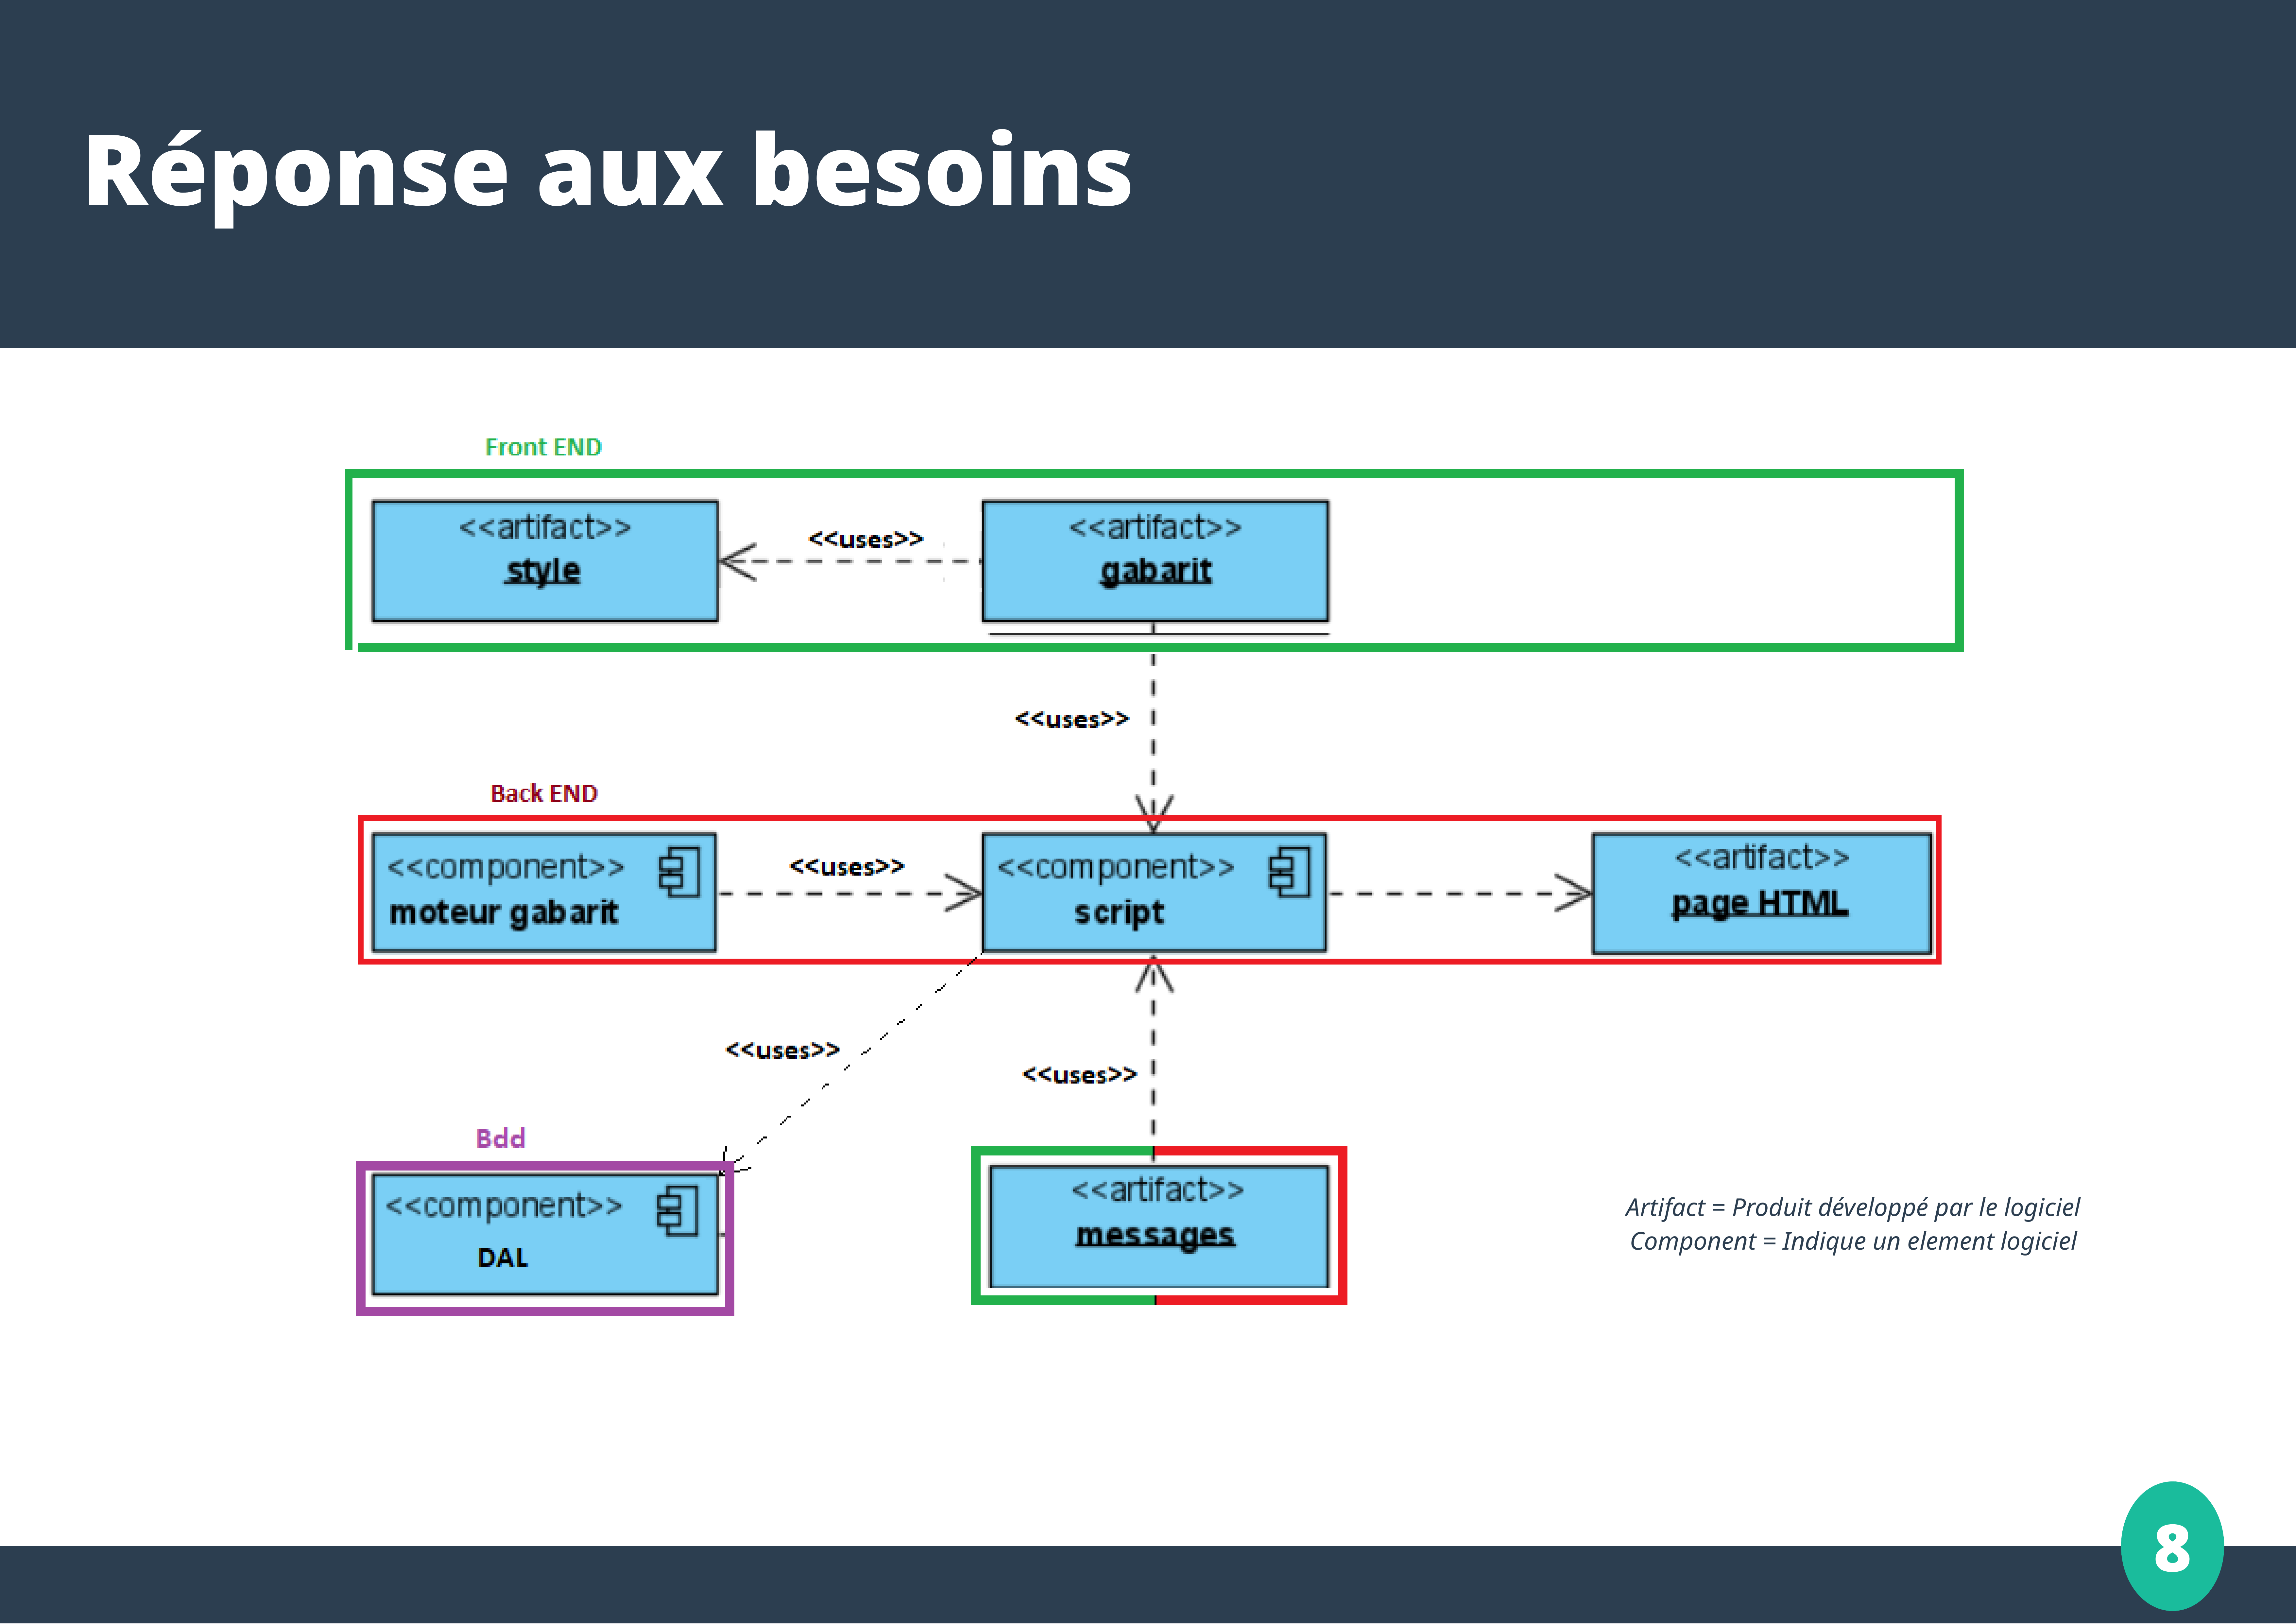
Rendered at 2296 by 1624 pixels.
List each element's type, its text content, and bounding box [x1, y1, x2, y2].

text_box Artifact = Produit développé par le logiciel Component = Indique un element logiciel [1129, 1134, 2296, 1313]
title Réponse aux besoins [82, 64, 2214, 270]
picture [345, 427, 1979, 1390]
